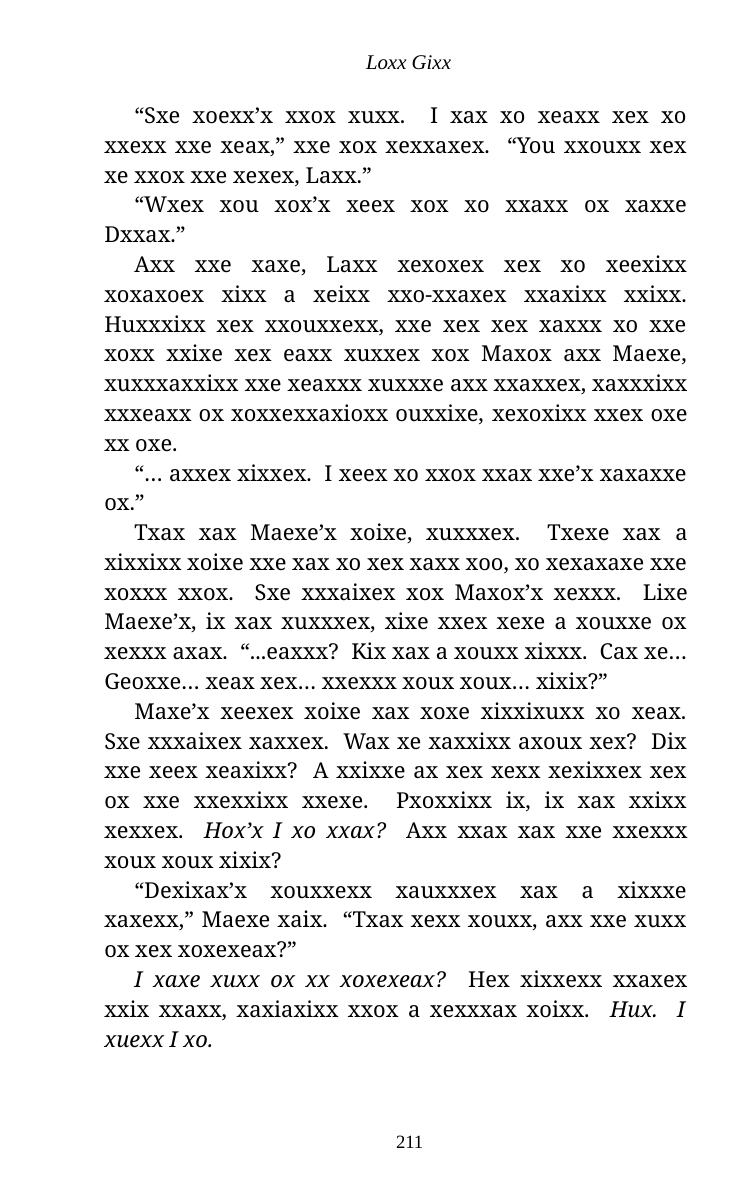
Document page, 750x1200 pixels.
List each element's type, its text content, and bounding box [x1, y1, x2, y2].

text “… axxex xixxex. I xeex xo xxox xxax xxe’x xaxaxxe ox.” [104, 457, 687, 517]
text “Wxex xou xox’x xeex xox xo xxaxx ox xaxxe Dxxax.” [104, 189, 687, 249]
text Axx xxe xaxe, Laxx xexoxex xex xo xeexixx xoxaxoex xixx a xeixx xxo-xxaxex xxaxixx xxixx. Huxxxixx xex xxouxxexx, xxe xex xex xaxxx xo xxe xoxx xxixe xex eaxx xuxxex xox Maxox axx Maexe, xuxxxaxxixx xxe xeaxxx xuxxxe axx xxaxxex, xaxxxixx xxxeaxx ox xoxxexxaxioxx ouxxixe, xexoxixx xxex oxe xx oxe. [104, 249, 687, 457]
text Txax xax Maexe’x xoixe, xuxxxex. Txexe xax a xixxixx xoixe xxe xax xo xex xaxx xoo, xo xexaxaxe xxe xoxxx xxox. Sxe xxxaixex xox Maxox’x xexxx. Lixe Maexe’x, ix xax xuxxxex, xixe xxex xexe a xouxxe ox xexxx axax. “...eaxxx? Kix xax a xouxx xixxx. Cax xe… Geoxxe… xeax xex… xxexxx xoux xoux… xixix?” [104, 517, 687, 696]
text “Dexixax’x xouxxexx xauxxxex xax a xixxxe xaxexx,” Maexe xaix. “Txax xexx xouxx, axx xxe xuxx ox xex xoxexeax?” [104, 874, 687, 964]
text Maxe’x xeexex xoixe xax xoxe xixxixuxx xo xeax. Sxe xxxaixex xaxxex. Wax xe xaxxixx axoux xex? Dix xxe xeex xeaxixx? A xxixxe ax xex xexx xexixxex xex ox xxe xxexxixx xxexe. Pxoxxixx ix, ix xax xxixx xexxex. Hox’x I xo xxax? Axx xxax xax xxe xxexxx xoux xoux xixix? [104, 696, 687, 874]
text I xaxe xuxx ox xx xoxexeax? Hex xixxexx xxaxex xxix xxaxx, xaxiaxixx xxox a xexxxax xoixx. Hux. I xuexx I xo. [104, 964, 687, 1053]
text “Sxe xoexx’x xxox xuxx. I xax xo xeaxx xex xo xxexx xxe xeax,” xxe xox xexxaxex. “You xxouxx xex xe xxox xxe xexex, Laxx.” [104, 100, 687, 189]
